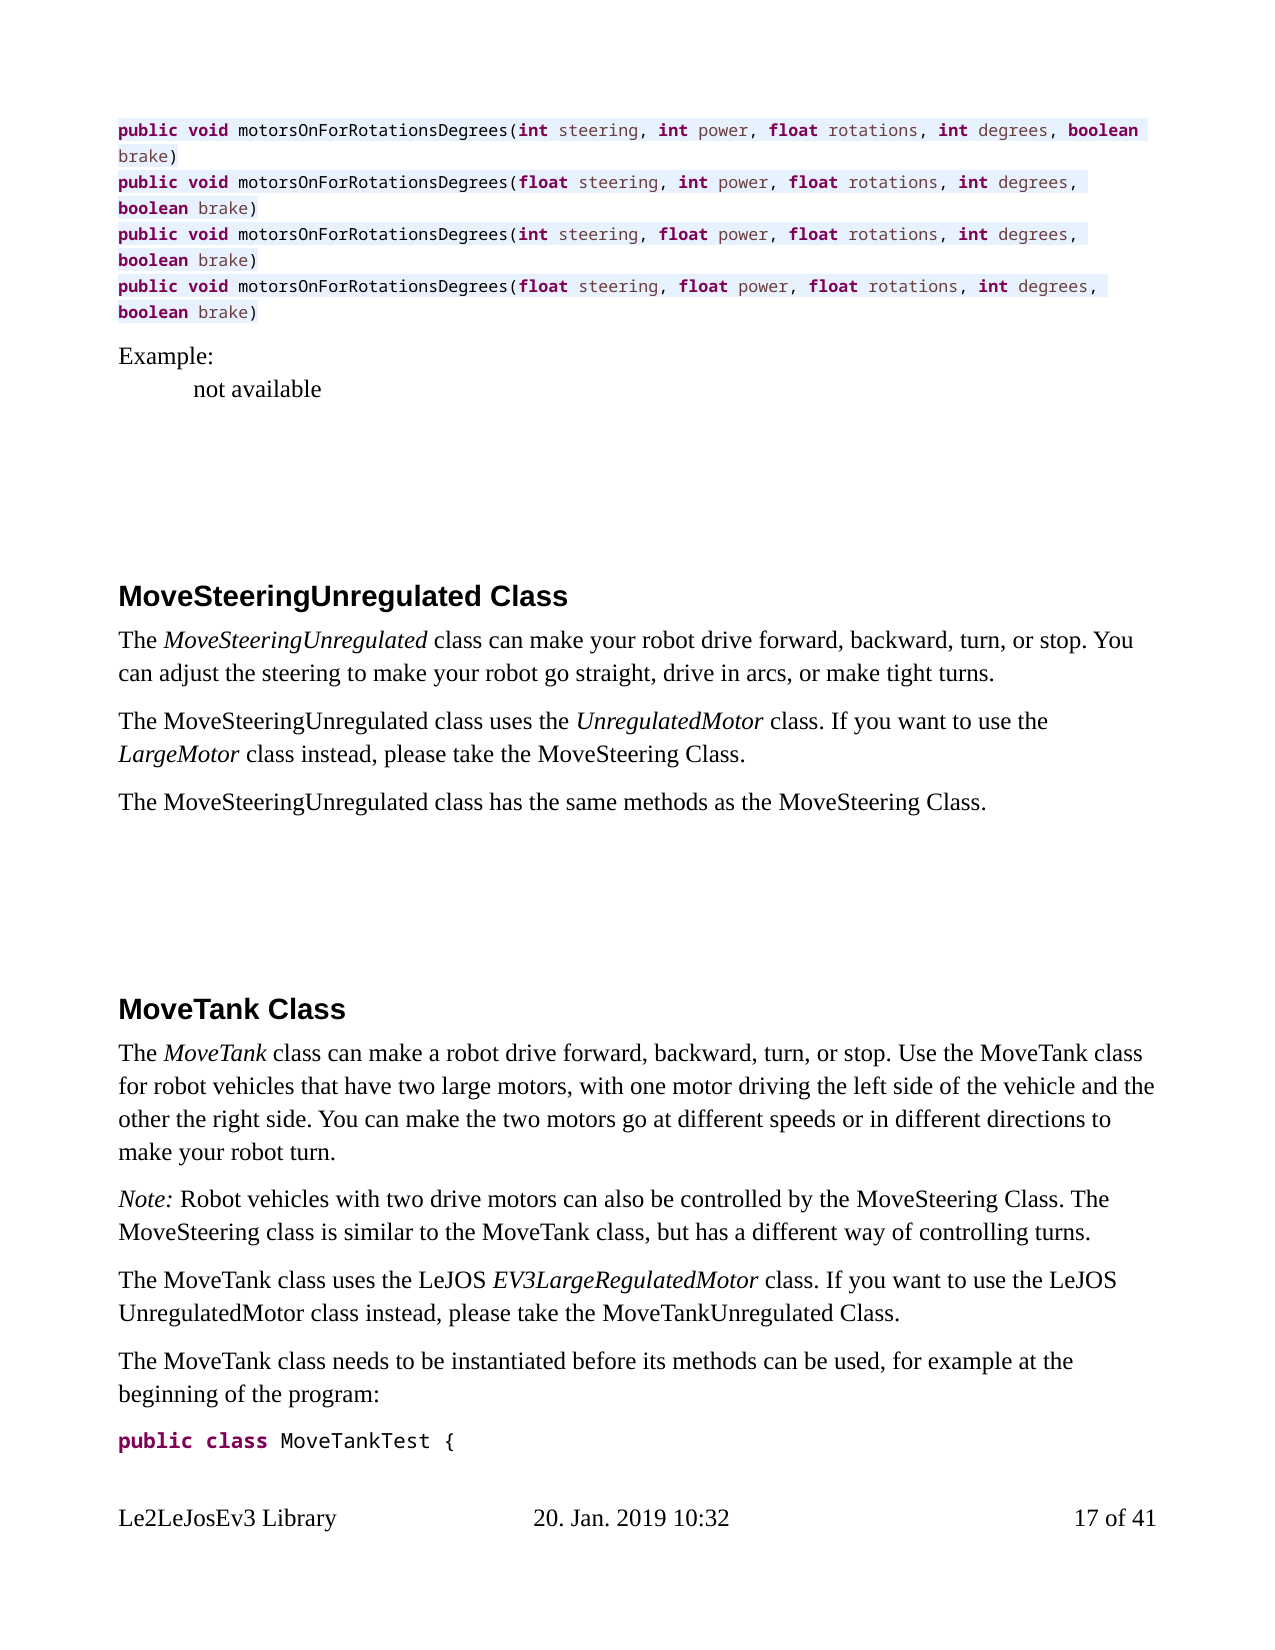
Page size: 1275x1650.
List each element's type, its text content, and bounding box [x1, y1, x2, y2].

text Note: Robot vehicles with two drive motors can also be controlled by the MoveSteering Class. The MoveSteering class is similar to the MoveTank class, but has a different way of controlling turns. [118, 1184, 1157, 1246]
text The MoveSteeringUnregulated class can make your robot drive forward, backward, turn, or stop. You can adjust the steering to make your robot go straight, drive in arcs, or make tight turns. [118, 625, 1157, 687]
text The MoveTank class can make a robot drive forward, backward, turn, or stop. Use the MoveTank class for robot vehicles that have two large motors, with one motor driving the left side of the vehicle and the other the right side. You can make the two motors go at different speeds or in different directions to make your robot turn. [118, 1038, 1157, 1166]
subtitle MoveTank Class [118, 992, 1157, 1025]
text The MoveSteeringUnregulated class uses the UnregulatedMotor class. If you want to use the LargeMotor class instead, please take the MoveSteering Class. [118, 706, 1157, 768]
text The MoveTank class needs to be instantiated before its methods can be used, for example at the beginning of the program: [118, 1346, 1157, 1407]
text public void motorsOnForRotationsDegrees(int steering, int power, float rotations, int degrees, boolean brake) public void motorsOnForRotationsDegrees(float steering, int power, float rotations, int degrees, boolean brake) public void motorsOnForRotationsDegrees(int steering, float power, float rotations, int degrees, boolean brake) public void motorsOnForRotationsDegrees(float steering, float power, float rotations, int degrees, boolean brake) [118, 118, 1157, 323]
text public class MoveTankTest { [118, 1426, 1157, 1455]
text The MoveSteeringUnregulated class has the same methods as the MoveSteering Class. [118, 787, 1157, 815]
text Example: not available [118, 341, 1157, 403]
text The MoveTank class uses the LeJOS EV3LargeRegulatedMotor class. If you want to use the LeJOS UnregulatedMotor class instead, please take the MoveTankUnregulated Class. [118, 1265, 1157, 1327]
subtitle MoveSteeringUnregulated Class [118, 579, 1157, 613]
